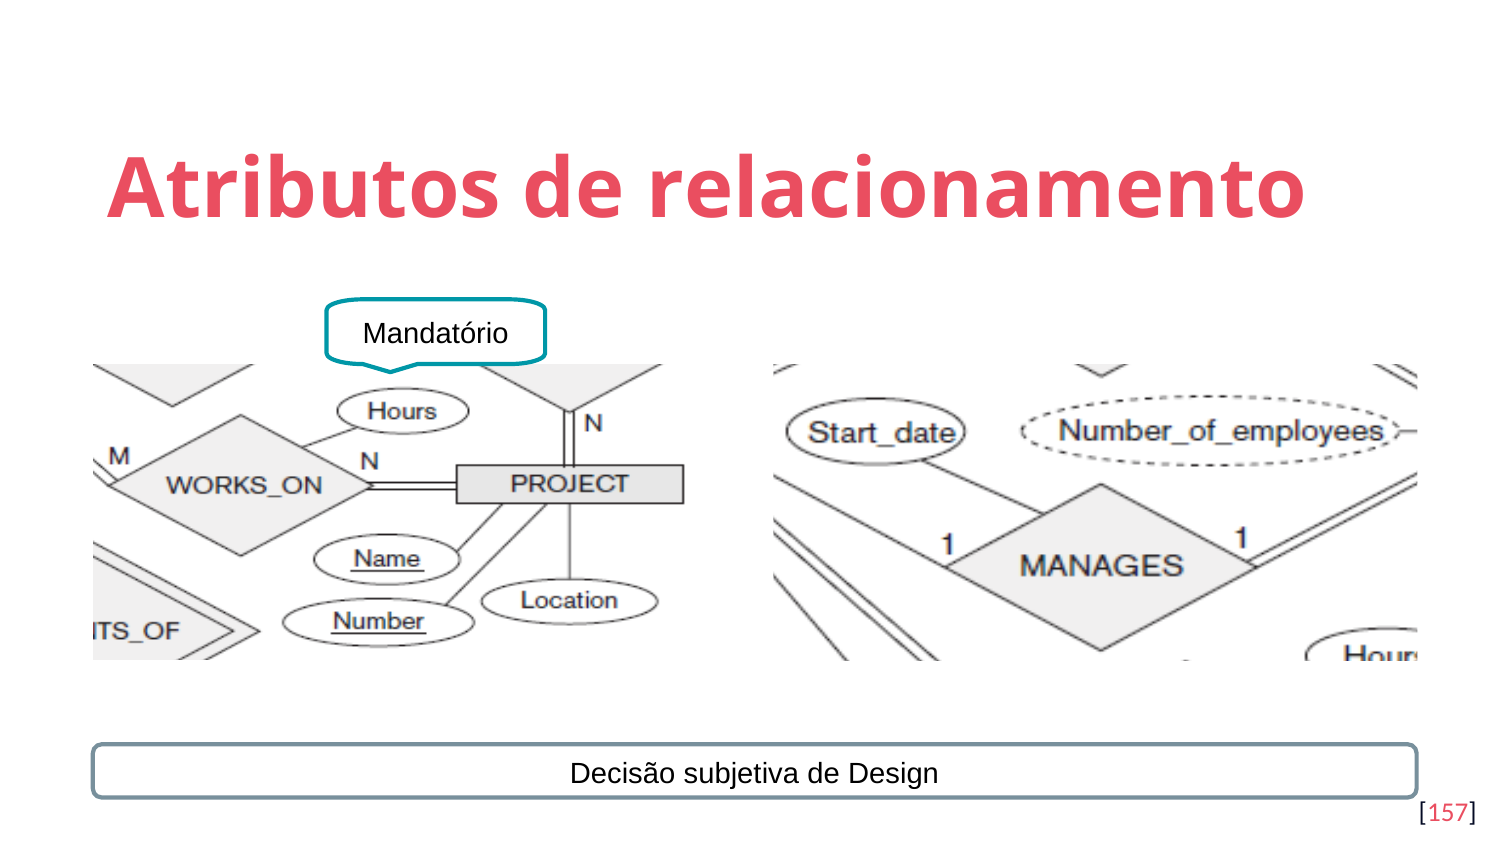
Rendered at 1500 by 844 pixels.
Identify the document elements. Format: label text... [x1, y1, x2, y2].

picture [93, 364, 692, 660]
picture [773, 364, 1418, 661]
text_box Decisão subjetiva de Design [92, 744, 1417, 798]
slide_number [157] [1403, 779, 1494, 844]
text_box Atributos de relacionamento [92, 104, 1408, 243]
text_box Mandatório [326, 299, 546, 373]
